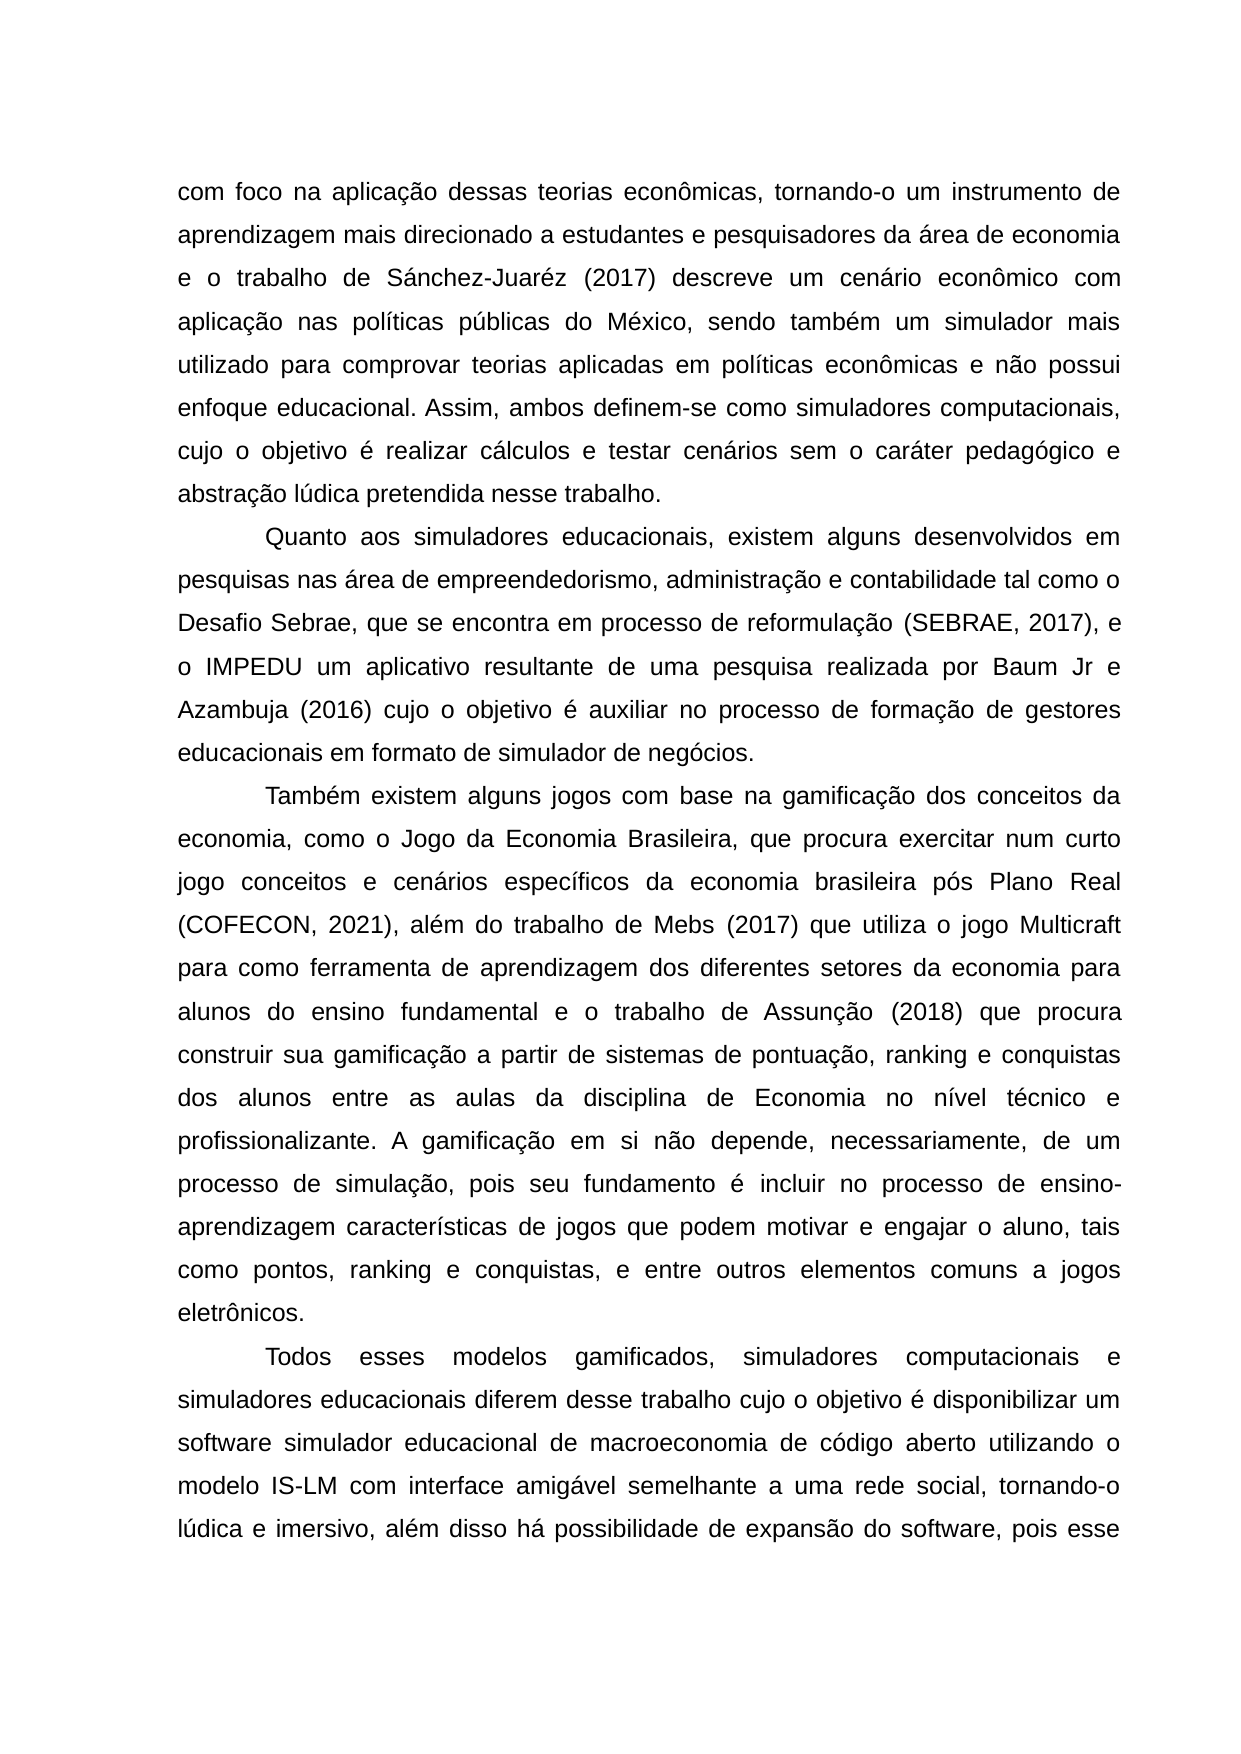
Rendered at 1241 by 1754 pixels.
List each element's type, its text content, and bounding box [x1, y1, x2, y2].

text Todos esses modelos gamificados, simuladores computacionais e simuladores educacionais diferem desse trabalho cujo o objetivo é disponibilizar um software simulador educacional de macroeconomia de código aberto utilizando o modelo IS-LM com interface amigável semelhante a uma rede social, tornando-o lúdica e imersivo, além disso há possibilidade de expansão do software, pois esse [177, 1342, 1122, 1543]
text Quanto aos simuladores educacionais, existem alguns desenvolvidos em pesquisas nas área de empreendedorismo, administração e contabilidade tal como o Desafio Sebrae, que se encontra em processo de reformulação (SEBRAE, 2017), e o IMPEDU um aplicativo resultante de uma pesquisa realizada por Baum Jr e Azambuja (2016) cujo o objetivo é auxiliar no processo de formação de gestores educacionais em formato de simulador de negócios. [177, 522, 1122, 767]
text com foco na aplicação dessas teorias econômicas, tornando-o um instrumento de aprendizagem mais direcionado a estudantes e pesquisadores da área de economia e o trabalho de Sánchez-Juaréz (2017) descreve um cenário econômico com aplicação nas políticas públicas do México, sendo também um simulador mais utilizado para comprovar teorias aplicadas em políticas econômicas e não possui enfoque educacional. Assim, ambos definem-se como simuladores computacionais, cujo o objetivo é realizar cálculos e testar cenários sem o caráter pedagógico e abstração lúdica pretendida nesse trabalho. [177, 177, 1122, 508]
text Também existem alguns jogos com base na gamificação dos conceitos da economia, como o Jogo da Economia Brasileira, que procura exercitar num curto jogo conceitos e cenários específicos da economia brasileira pós Plano Real (COFECON, 2021), além do trabalho de Mebs (2017) que utiliza o jogo Multicraft para como ferramenta de aprendizagem dos diferentes setores da economia para alunos do ensino fundamental e o trabalho de Assunção (2018) que procura construir sua gamificação a partir de sistemas de pontuação, ranking e conquistas dos alunos entre as aulas da disciplina de Economia no nível técnico e profissionalizante. A gamificação em si não depende, necessariamente, de um processo de simulação, pois seu fundamento é incluir no processo de ensino-aprendizagem características de jogos que podem motivar e engajar o aluno, tais como pontos, ranking e conquistas, e entre outros elementos comuns a jogos eletrônicos. [177, 781, 1122, 1327]
